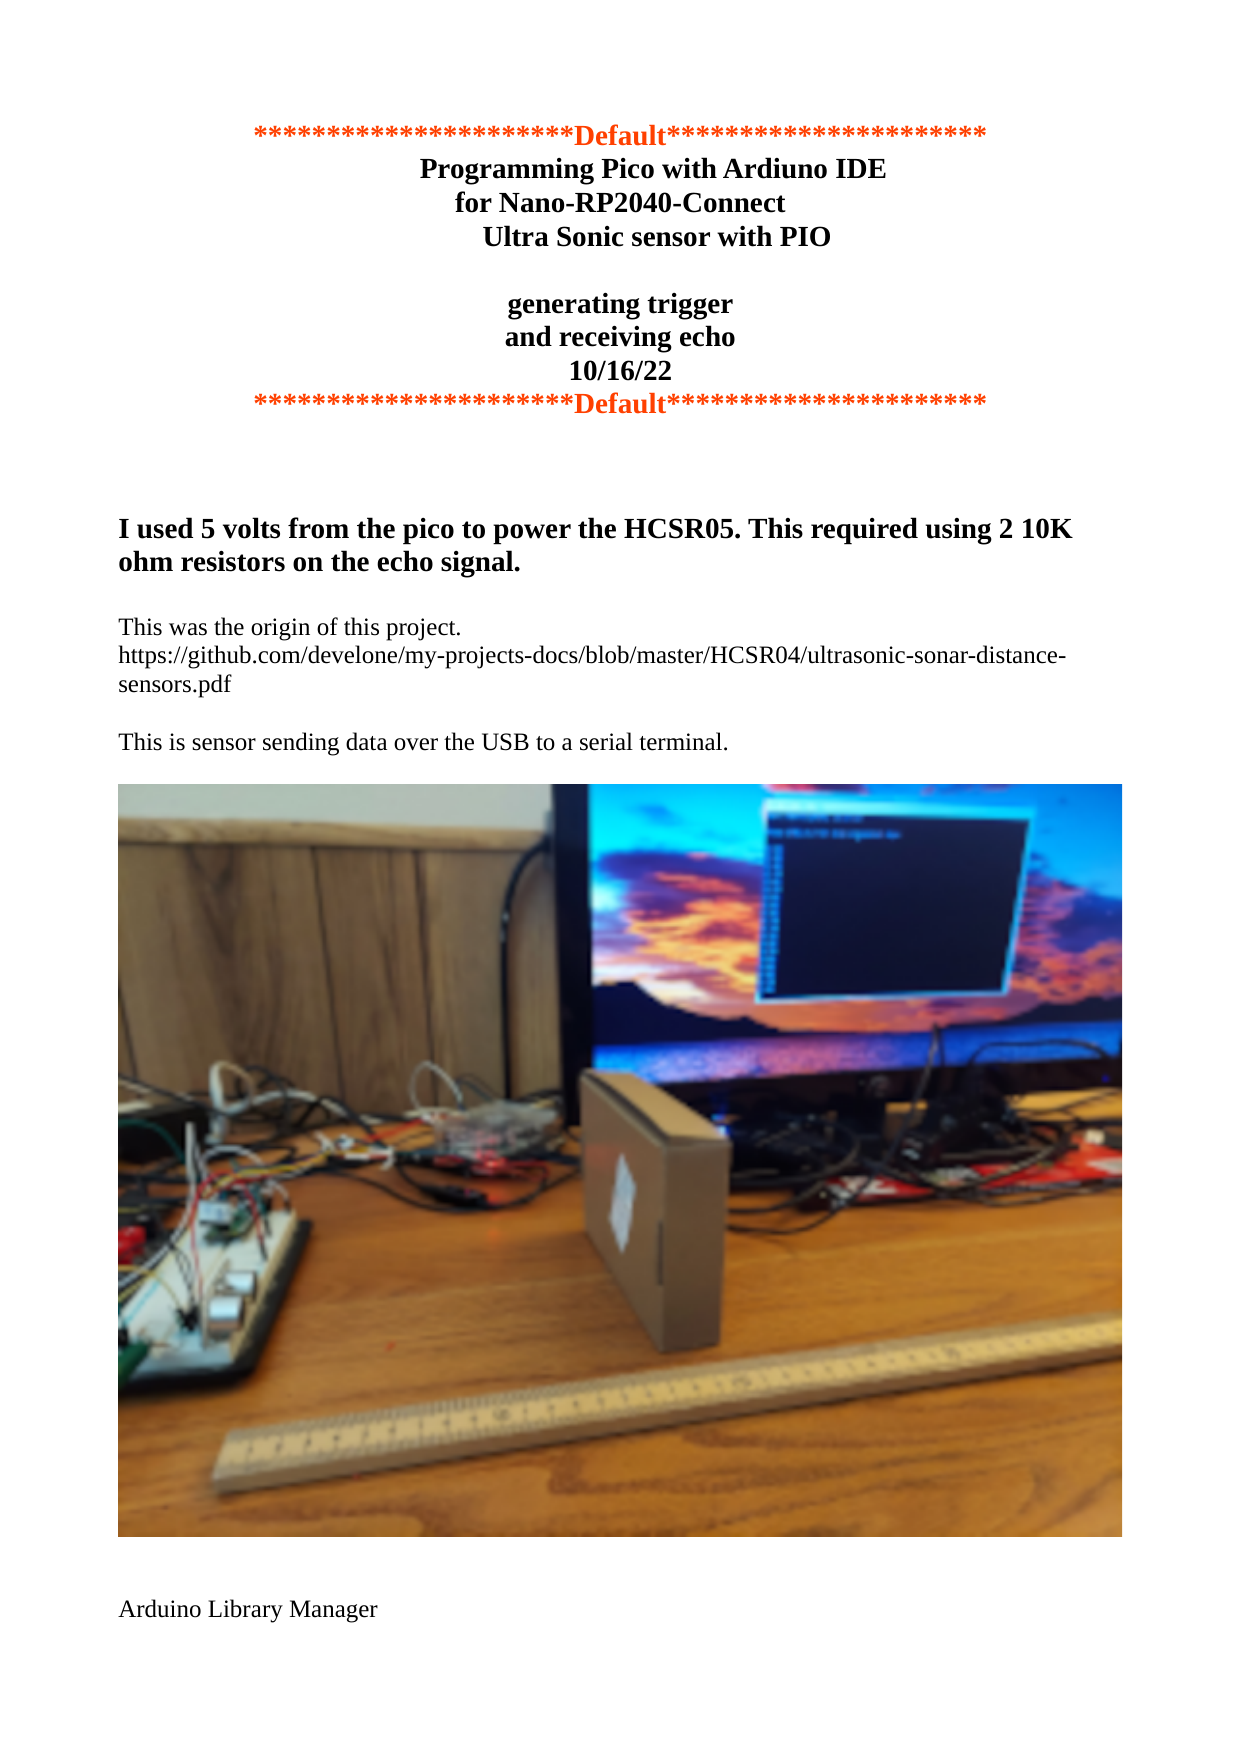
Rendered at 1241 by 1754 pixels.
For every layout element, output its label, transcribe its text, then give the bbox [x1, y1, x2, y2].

text Ultra Sonic sensor with PIO [118, 219, 1122, 252]
text generating trigger [118, 286, 1122, 319]
text This is sensor sending data over the USB to a serial terminal. [118, 727, 1122, 755]
text This was the origin of this project. https://github.com/develone/my-projects-docs/blob/master/HCSR04/ultrasonic-sonar-distance-sensors.pdf [118, 612, 1122, 698]
text Programming Pico with Ardiuno IDE [118, 152, 1122, 185]
picture [647, 808, 665, 815]
text for Nano-RP2040-Connect [118, 185, 1122, 219]
text I used 5 volts from the pico to power the HCSR05. This required using 2 10K ohm resistors on the echo signal. [118, 511, 1122, 578]
text **********************Default********************** [118, 386, 1122, 420]
text 10/16/22 [118, 353, 1122, 386]
text **********************Default********************** [118, 118, 1122, 152]
text Arduino Library Manager [118, 1594, 1122, 1623]
picture [118, 784, 1123, 1537]
text and receiving echo [118, 319, 1122, 353]
